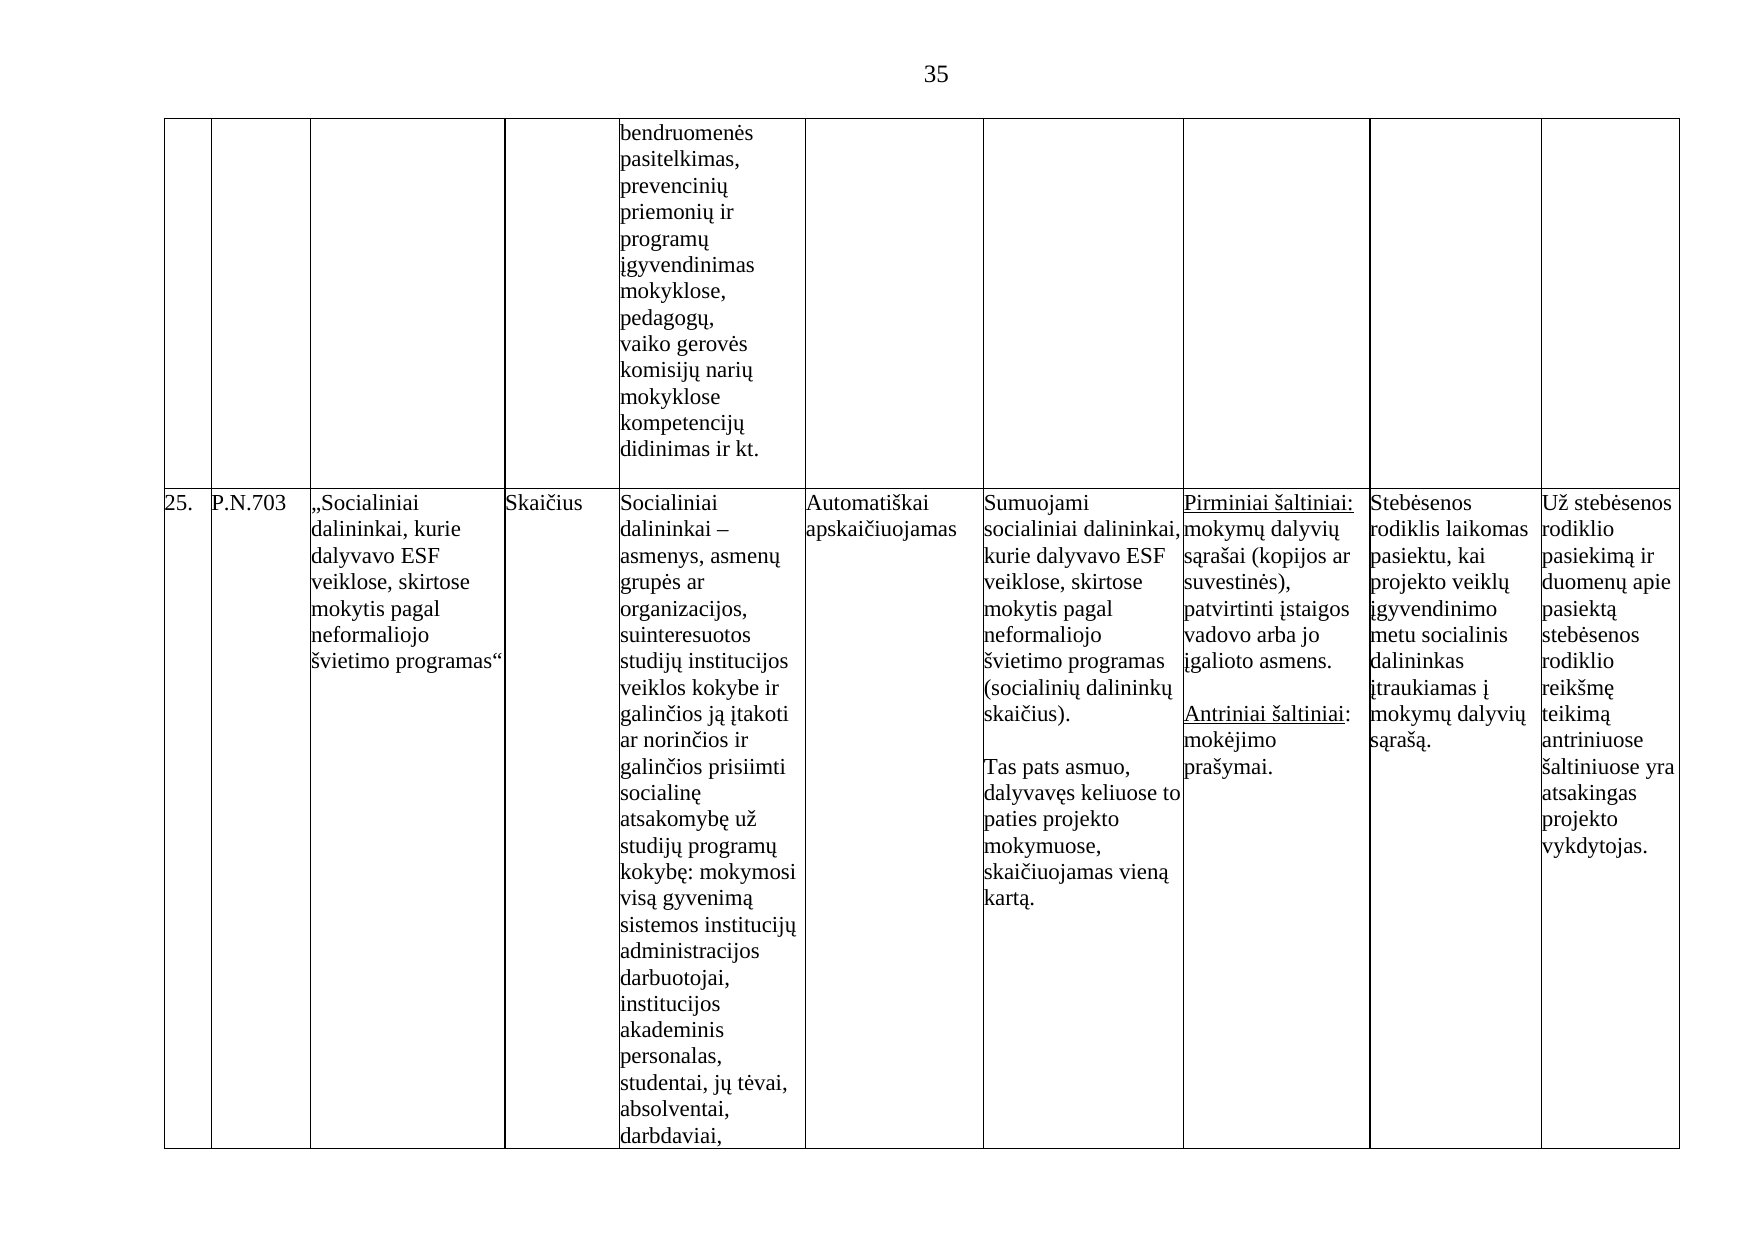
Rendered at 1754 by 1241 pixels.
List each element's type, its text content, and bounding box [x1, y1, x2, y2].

table_cell Už stebėsenos rodiklio pasiekimą ir duomenų apie pasiektą stebėsenos rodiklio reikšmę teikimą antriniuose šaltiniuose yra atsakingas projekto vykdytojas. [1542, 489, 1679, 1148]
table_cell „Socialiniai dalininkai, kurie dalyvavo ESF veiklose, skirtose mokytis pagal neformaliojo švietimo programas“ [311, 489, 504, 1148]
table_cell Skaičius [506, 489, 619, 1148]
table_cell [165, 119, 211, 488]
table_cell [984, 119, 1183, 488]
table_cell 25. [165, 489, 211, 1148]
table_cell Socialiniai dalininkai – asmenys, asmenų grupės ar organizacijos, suinteresuotos studijų institucijos veiklos kokybe ir galinčios ją įtakoti ar norinčios ir galinčios prisiimti socialinę atsakomybę už studijų programų kokybę: mokymosi visą gyvenimą sistemos institucijų administracijos darbuotojai, institucijos akademinis personalas, studentai, jų tėvai, absolventai, darbdaviai, [620, 489, 805, 1148]
table_cell [806, 119, 983, 488]
table_cell [1542, 119, 1679, 488]
table_cell Stebėsenos rodiklis laikomas pasiektu, kai projekto veiklų įgyvendinimo metu socialinis dalininkas įtraukiamas į mokymų dalyvių sąrašą. [1371, 489, 1541, 1148]
table_cell [1371, 119, 1541, 488]
table_cell [506, 119, 619, 488]
table_cell Pirminiai šaltiniai: mokymų dalyvių sąrašai (kopijos ar suvestinės), patvirtinti įstaigos vadovo arba jo įgalioto asmens. Antriniai šaltiniai: mokėjimo prašymai. [1184, 489, 1369, 1148]
table_cell Sumuojami socialiniai dalininkai, kurie dalyvavo ESF veiklose, skirtose mokytis pagal neformaliojo švietimo programas (socialinių dalininkų skaičius). Tas pats asmuo, dalyvavęs keliuose to paties projekto mokymuose, skaičiuojamas vieną kartą. [984, 489, 1183, 1148]
table_cell Automatiškai apskaičiuojamas [806, 489, 983, 1148]
table_cell [311, 119, 504, 488]
table_cell [212, 119, 310, 488]
table_cell P.N.703 [212, 489, 310, 1148]
table_cell bendruomenės pasitelkimas, prevencinių priemonių ir programų įgyvendinimas mokyklose, pedagogų, vaiko gerovės komisijų narių mokyklose kompetencijų didinimas ir kt. [620, 119, 805, 488]
table_cell [1184, 119, 1369, 488]
